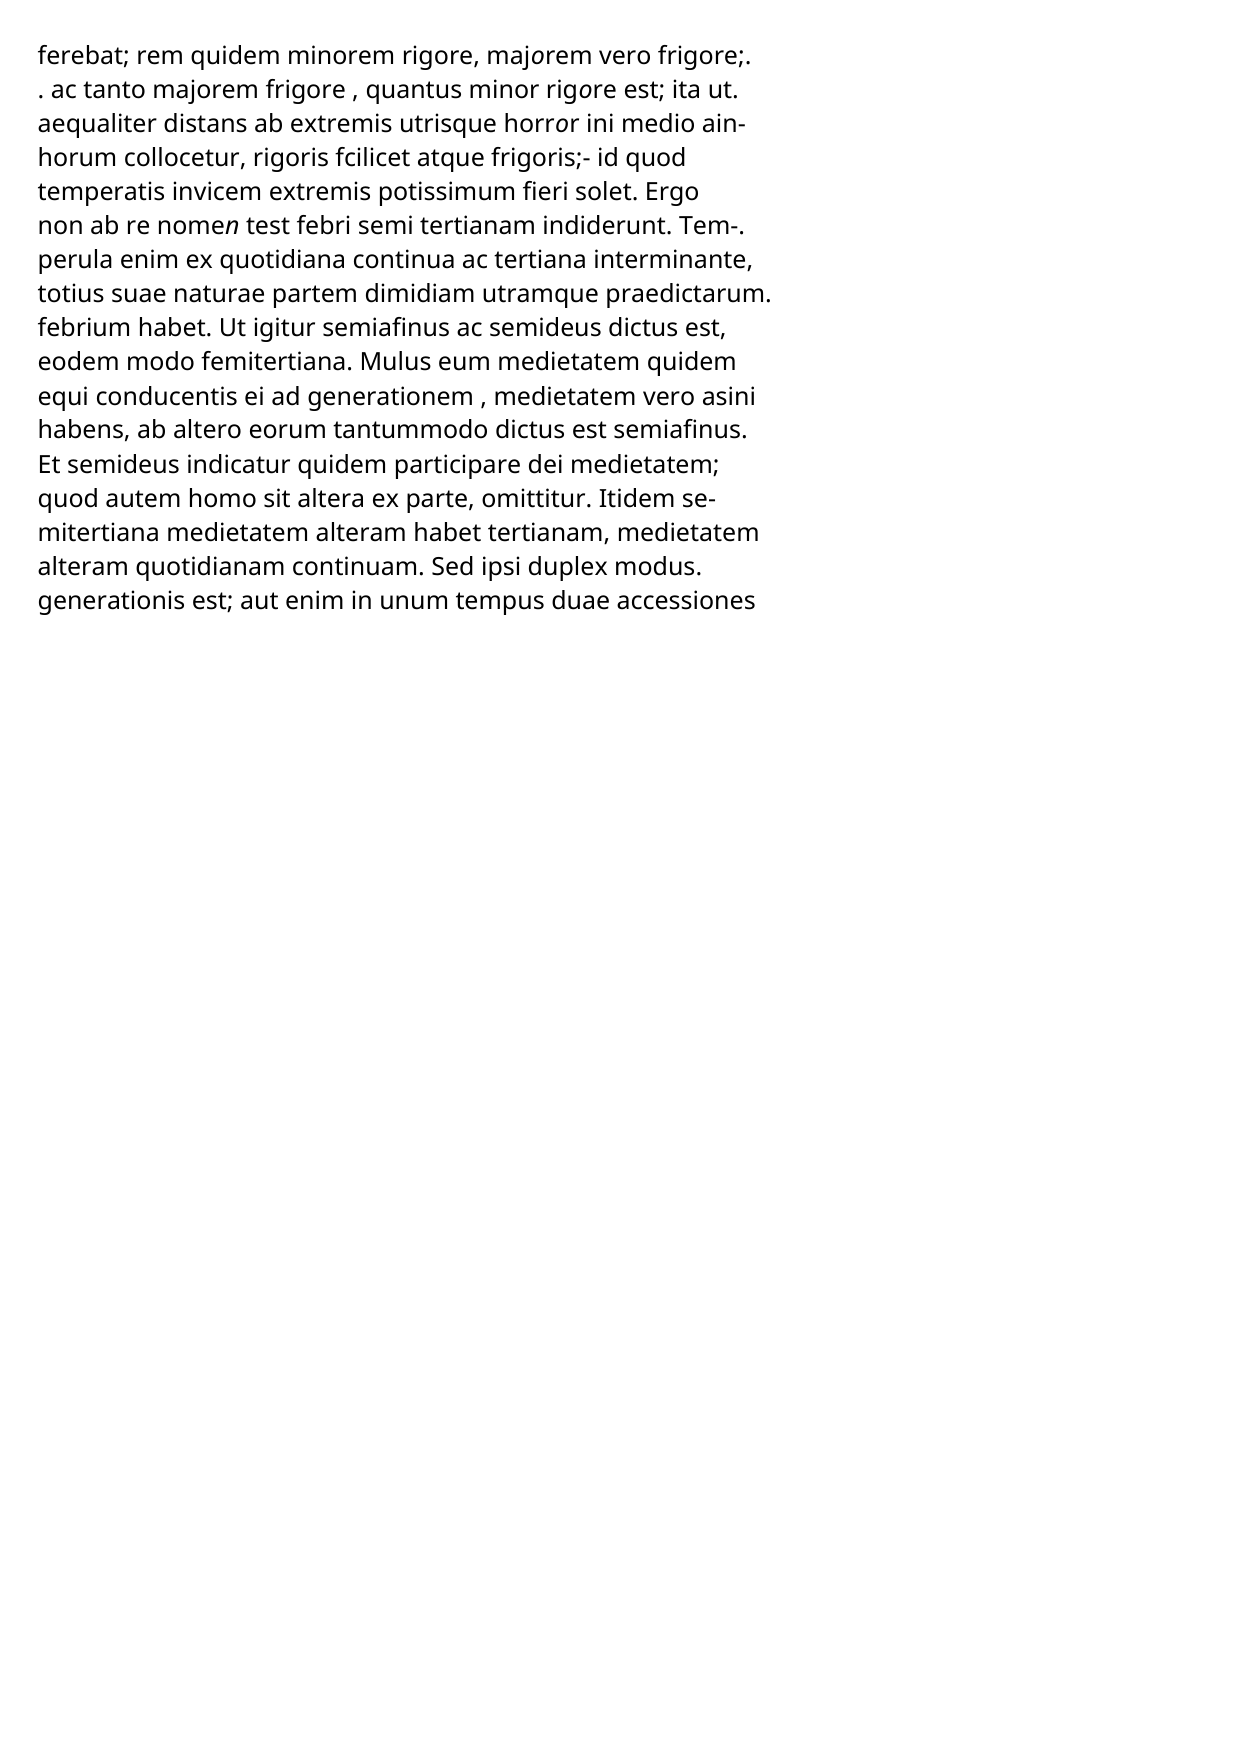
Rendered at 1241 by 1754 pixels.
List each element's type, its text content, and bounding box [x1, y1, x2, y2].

text ferebat; rem quidem minorem rigore, majorem vero frigore;. . ac tanto majorem frigore , quantus minor rigore est; ita ut. aequaliter distans ab extremis utrisque horror ini medio ain- horum collocetur, rigoris fcilicet atque frigoris;- id quod temperatis invicem extremis potissimum fieri solet. Ergo non ab re nomen test febri semi tertianam indiderunt. Tem-. perula enim ex quotidiana continua ac tertiana interminante, totius suae naturae partem dimidiam utramque praedictarum. febrium habet. Ut igitur semiafinus ac semideus dictus est, eodem modo femitertiana. Mulus eum medietatem quidem equi conducentis ei ad generationem , medietatem vero asini habens, ab altero eorum tantummodo dictus est semiafinus. Et semideus indicatur quidem participare dei medietatem; quod autem homo sit altera ex parte, omittitur. Itidem se- mitertiana medietatem alteram habet tertianam, medietatem alteram quotidianam continuam. Sed ipsi duplex modus. generationis est; aut enim in unum tempus duae accessiones [37, 37, 1203, 617]
